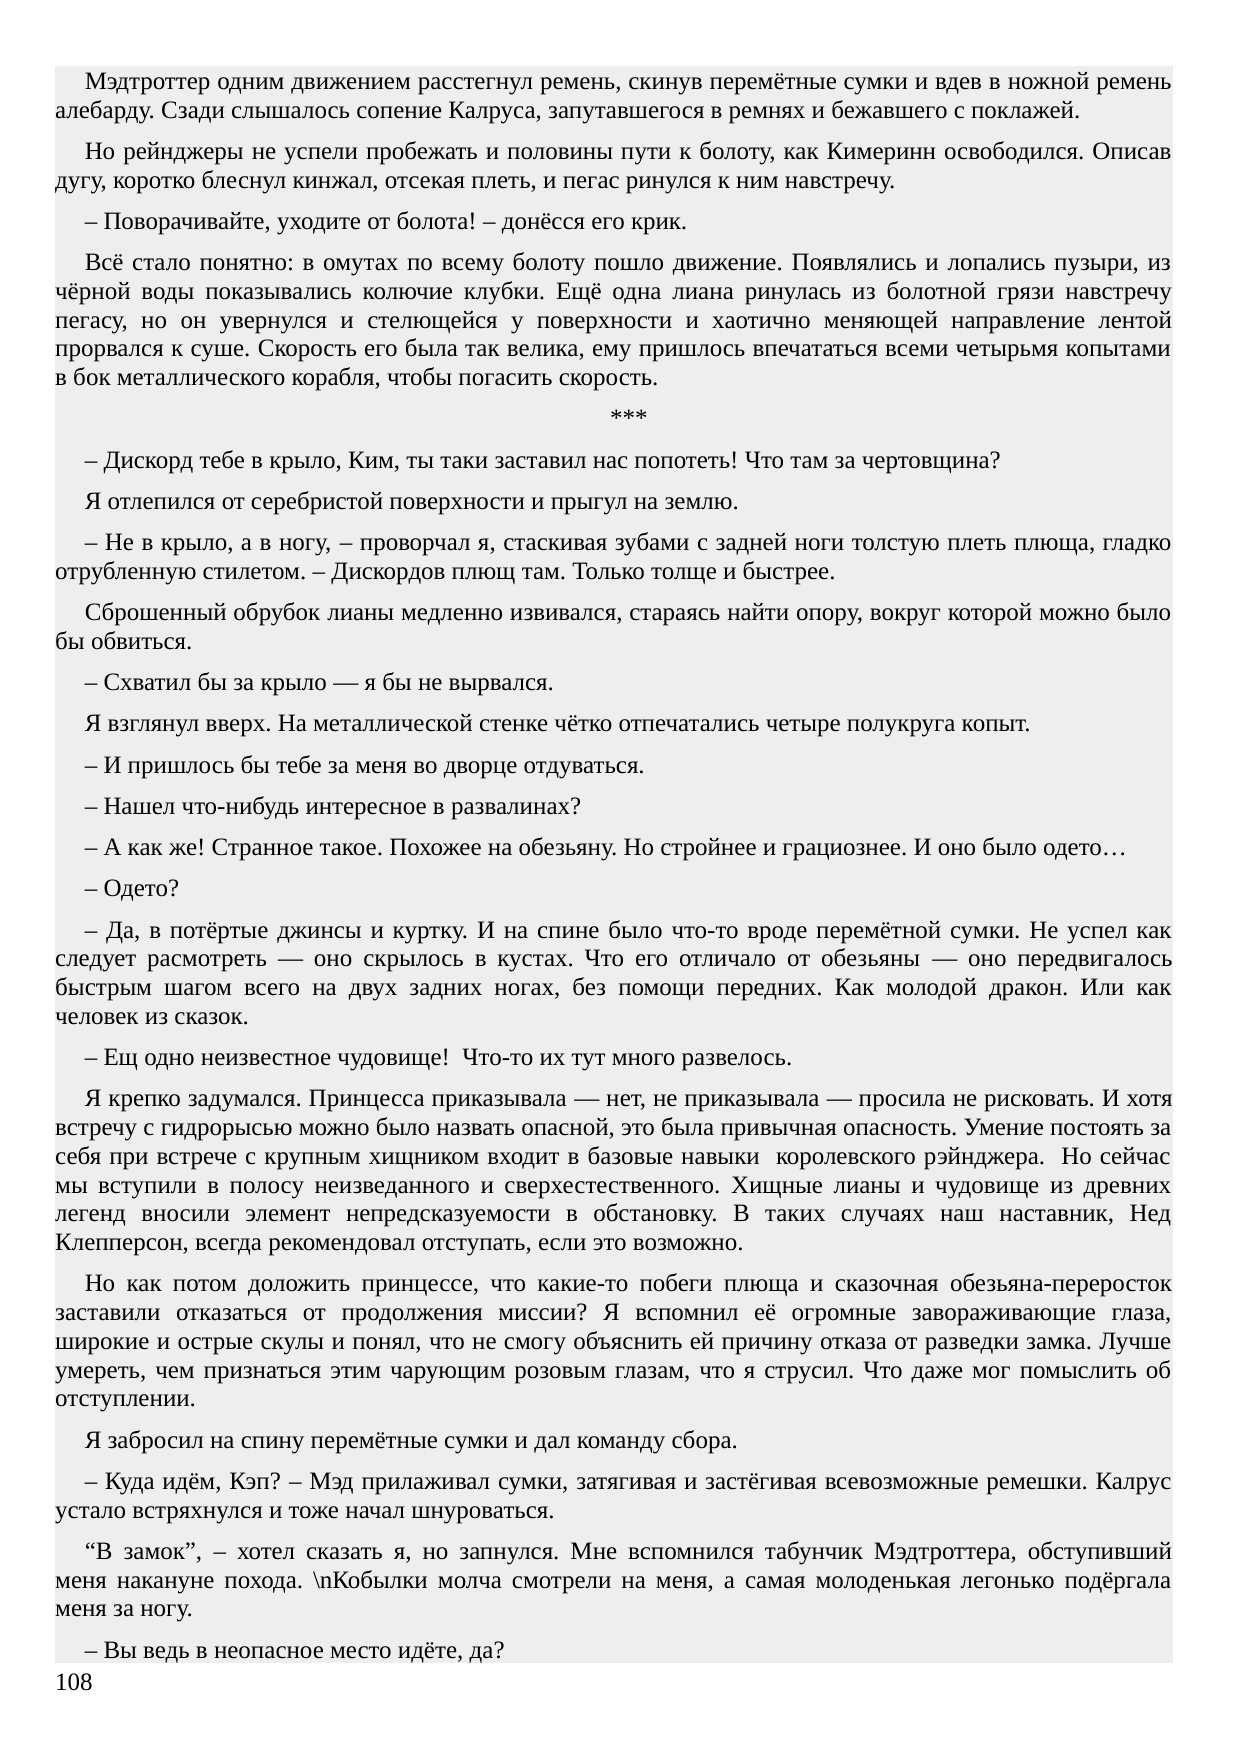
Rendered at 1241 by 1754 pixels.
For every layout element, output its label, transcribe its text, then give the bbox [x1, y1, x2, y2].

text Я взглянул вверх. На металлической стенке чётко отпечатались четыре полукруга копыт. [55, 708, 1173, 737]
text Я отлепился от серебристой поверхности и прыгул на землю. [55, 486, 1173, 515]
text – Вы ведь в неопасное место идёте, да? [55, 1635, 1173, 1663]
text Всё стало понятно: в омутах по всему болоту пошло движение. Появлялись и лопались пузыри, из чёрной воды показывались колючие клубки. Ещё одна лиана ринулась из болотной грязи навстречу пегасу, но он увернулся и стелющейся у поверхности и хаотично меняющей направление лентой прорвался к суше. Скорость его была так велика, ему пришлось впечататься всеми четырьмя копытами в бок металлического корабля, чтобы погасить скорость. [55, 247, 1173, 391]
text – Дискорд тебе в крыло, Ким, ты таки заставил нас попотеть! Что там за чертовщина? [55, 445, 1173, 473]
text – Ещ одно неизвестное чудовище! Что-то их тут много развелось. [55, 1042, 1173, 1071]
text – Нашел что-нибудь интересное в развалинах? [55, 791, 1173, 820]
text Мэдтроттер одним движением расстегнул ремень, скинув перемётные сумки и вдев в ножной ремень алебарду. Сзади слышалось сопение Калруса, запутавшегося в ремнях и бежавшего с поклажей. [55, 66, 1173, 123]
text – Да, в потёртые джинсы и куртку. И на спине было что-то вроде перемётной сумки. Не успел как следует расмотреть — оно скрылось в кустах. Что его отличало от обезьяны — оно передвигалось быстрым шагом всего на двух задних ногах, без помощи передних. Как молодой дракон. Или как человек из сказок. [55, 915, 1173, 1030]
text Я крепко задумался. Принцесса приказывала — нет, не приказывала — просила не рисковать. И хотя встречу с гидрорысью можно было назвать опасной, это была привычная опасность. Умение постоять за себя при встрече с крупным хищником входит в базовые навыки королевского рэйнджера. Но сейчас мы вступили в полосу неизведанного и сверхестественного. Хищные лианы и чудовище из древних легенд вносили элемент непредсказуемости в обстановку. В таких случаях наш наставник, Нед Клепперсон, всегда рекомендовал отступать, если это возможно. [55, 1083, 1173, 1256]
text Сброшенный обрубок лианы медленно извивался, стараясь найти опору, вокруг которой можно было бы обвиться. [55, 597, 1173, 655]
text – И пришлось бы тебе за меня во дворце отдуваться. [55, 750, 1173, 778]
text Я забросил на спину перемётные сумки и дал команду сбора. [55, 1425, 1173, 1453]
text – Поворачивайте, уходите от болота! – донёсся его крик. [55, 206, 1173, 235]
text – А как же! Странное такое. Похожее на обезьяну. Но стройнее и грациознее. И оно было одето… [55, 832, 1173, 861]
text *** [55, 403, 1173, 432]
text – Одето? [55, 873, 1173, 902]
text – Не в крыло, а в ногу, – проворчал я, стаскивая зубами с задней ноги толстую плеть плюща, гладко отрубленную стилетом. – Дискордов плющ там. Только толще и быстрее. [55, 527, 1173, 585]
text – Куда идём, Кэп? – Мэд прилаживал сумки, затягивая и застёгивая всевозможные ремешки. Калрус устало встряхнулся и тоже начал шнуроваться. [55, 1466, 1173, 1523]
text – Схватил бы за крыло — я бы не вырвался. [55, 667, 1173, 696]
text “В замок”, – хотел сказать я, но запнулся. Мне вспомнился табунчик Мэдтроттера, обступивший меня накануне похода. \nКобылки молча смотрели на меня, а самая молоденькая легонько подёргала меня за ногу. [55, 1536, 1173, 1622]
text Но рейнджеры не успели пробежать и половины пути к болоту, как Кимеринн освободился. Описав дугу, коротко блеснул кинжал, отсекая плеть, и пегас ринулся к ним навстречу. [55, 136, 1173, 193]
text Но как потом доложить принцессе, что какие-то побеги плюща и сказочная обезьяна-переросток заставили отказаться от продолжения миссии? Я вспомнил её огромные завораживающие глаза, широкие и острые скулы и понял, что не смогу объяснить ей причину отказа от разведки замка. Лучше умереть, чем признаться этим чарующим розовым глазам, что я струсил. Что даже мог помыслить об отступлении. [55, 1268, 1173, 1412]
